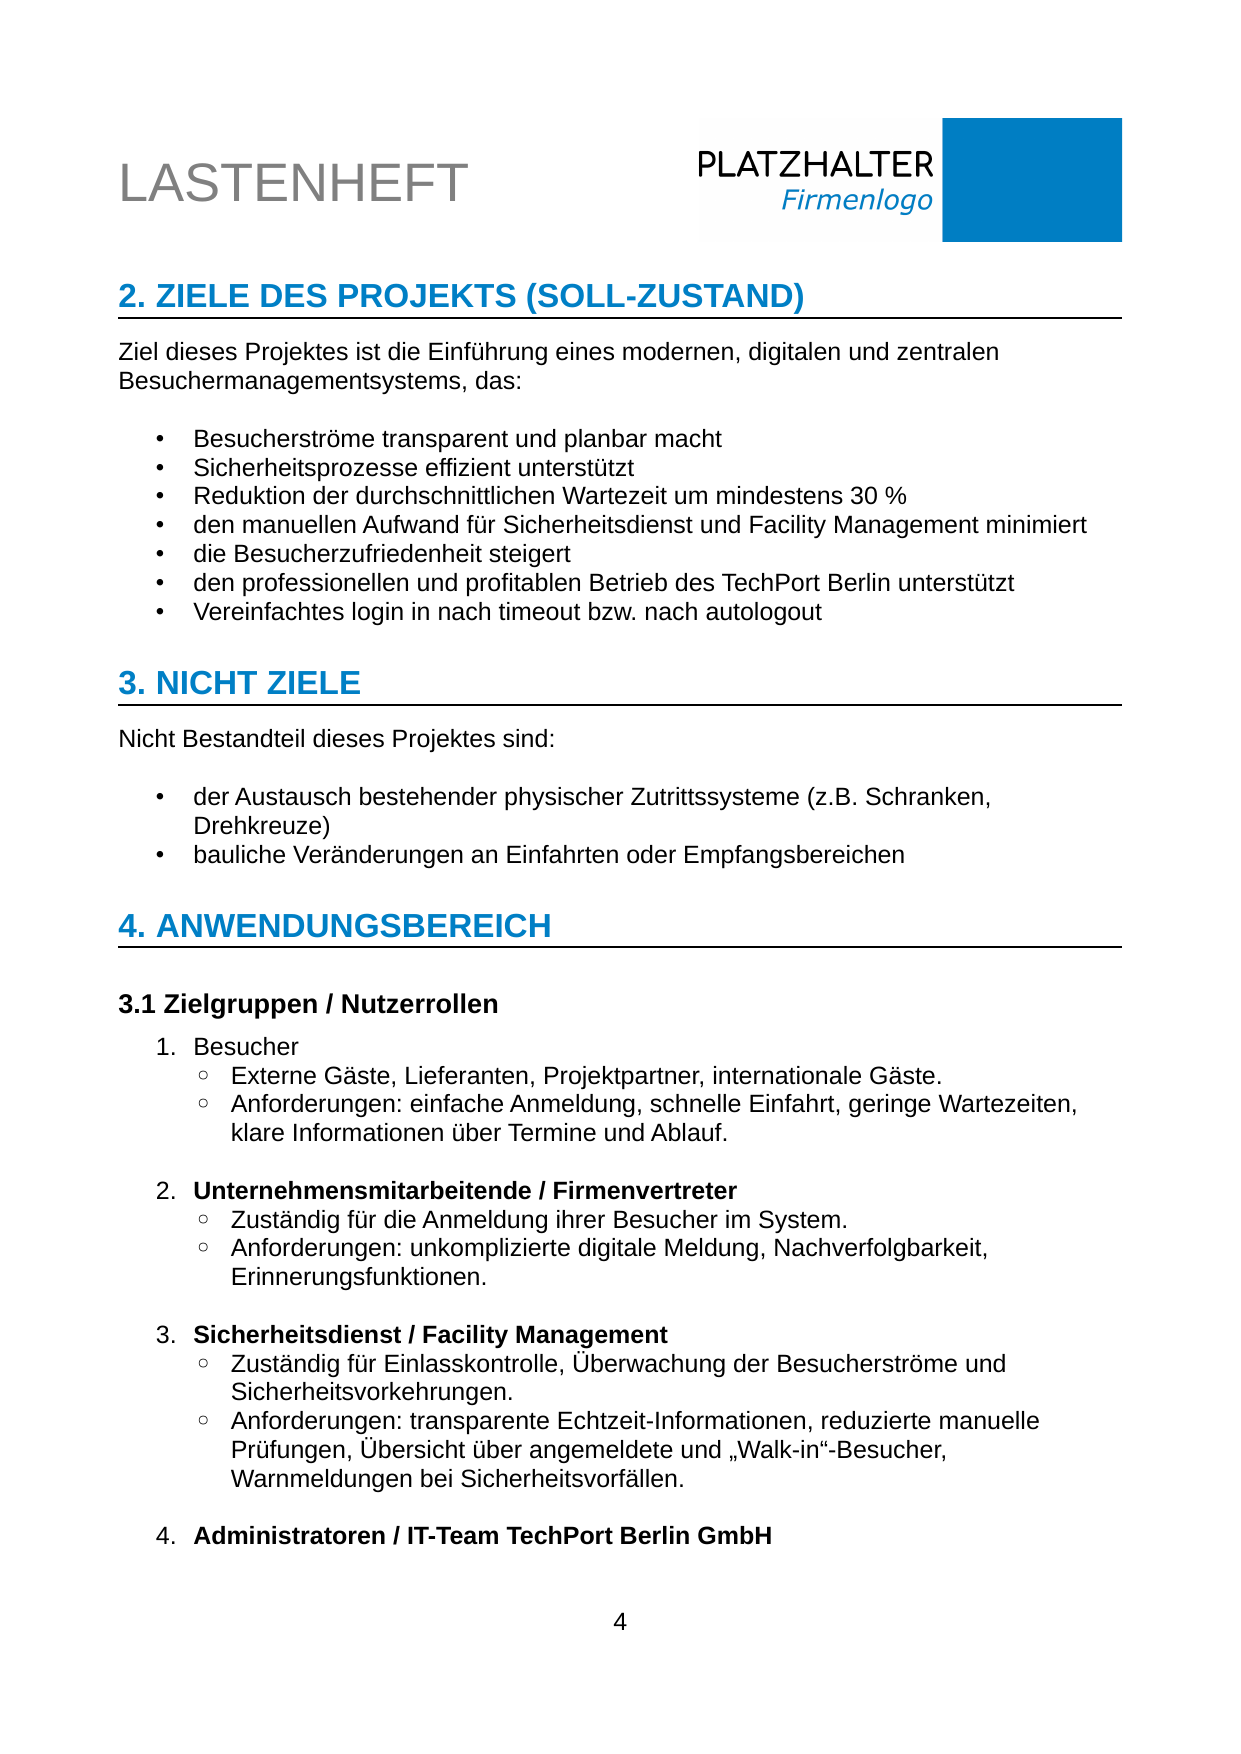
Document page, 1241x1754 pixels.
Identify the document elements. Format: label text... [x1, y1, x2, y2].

list Sicherheitsprozesse effizient unterstützt [156, 452, 1122, 481]
subtitle Anwendungsbereich [118, 906, 1122, 946]
list die Besucherzufriedenheit steigert [156, 539, 1122, 568]
subtitle Ziele des Projekts (SOLL-Zustand) [118, 276, 1122, 317]
list Zuständig für die Anmeldung ihrer Besucher im System. [193, 1204, 1122, 1233]
list Besucherströme transparent und planbar macht [156, 424, 1122, 452]
list der Austausch bestehender physischer Zutrittssysteme (z.B. Schranken, Drehkreuze) [156, 782, 1122, 839]
list bauliche Veränderungen an Einfahrten oder Empfangsbereichen [156, 839, 1122, 868]
text Nicht Bestandteil dieses Projektes sind: [118, 724, 1122, 753]
list Besucher [156, 1032, 1122, 1061]
list den manuellen Aufwand für Sicherheitsdienst und Facility Management minimiert [156, 510, 1122, 539]
subtitle 3.1 Zielgruppen / Nutzerrollen [118, 988, 1122, 1019]
picture [698, 118, 1123, 242]
list Vereinfachtes login in nach timeout bzw. nach autologout [156, 597, 1122, 626]
list Unternehmensmitarbeitende / Firmenvertreter [156, 1176, 1122, 1204]
list Anforderungen: einfache Anmeldung, schnelle Einfahrt, geringe Wartezeiten, klare Informationen über Termine und Ablauf. [193, 1089, 1122, 1147]
list den professionellen und profitablen Betrieb des TechPort Berlin unterstützt [156, 568, 1122, 597]
list Zuständig für Einlasskontrolle, Überwachung der Besucherströme und Sicherheitsvorkehrungen. [193, 1348, 1122, 1406]
list Externe Gäste, Lieferanten, Projektpartner, internationale Gäste. [193, 1061, 1122, 1089]
list Administratoren / IT-Team TechPort Berlin GmbH [156, 1521, 1122, 1550]
list Anforderungen: transparente Echtzeit-Informationen, reduzierte manuelle Prüfungen, Übersicht über angemeldete und „Walk-in“-Besucher, Warnmeldungen bei Sicherheitsvorfällen. [193, 1406, 1122, 1492]
text Ziel dieses Projektes ist die Einführung eines modernen, digitalen und zentralen Besuchermanagementsystems, das: [118, 337, 1122, 395]
subtitle Nicht Ziele [118, 663, 1122, 704]
list Anforderungen: unkomplizierte digitale Meldung, Nachverfolgbarkeit, Erinnerungsfunktionen. [193, 1233, 1122, 1291]
list Reduktion der durchschnittlichen Wartezeit um mindestens 30 % [156, 481, 1122, 510]
list Sicherheitsdienst / Facility Management [156, 1320, 1122, 1348]
